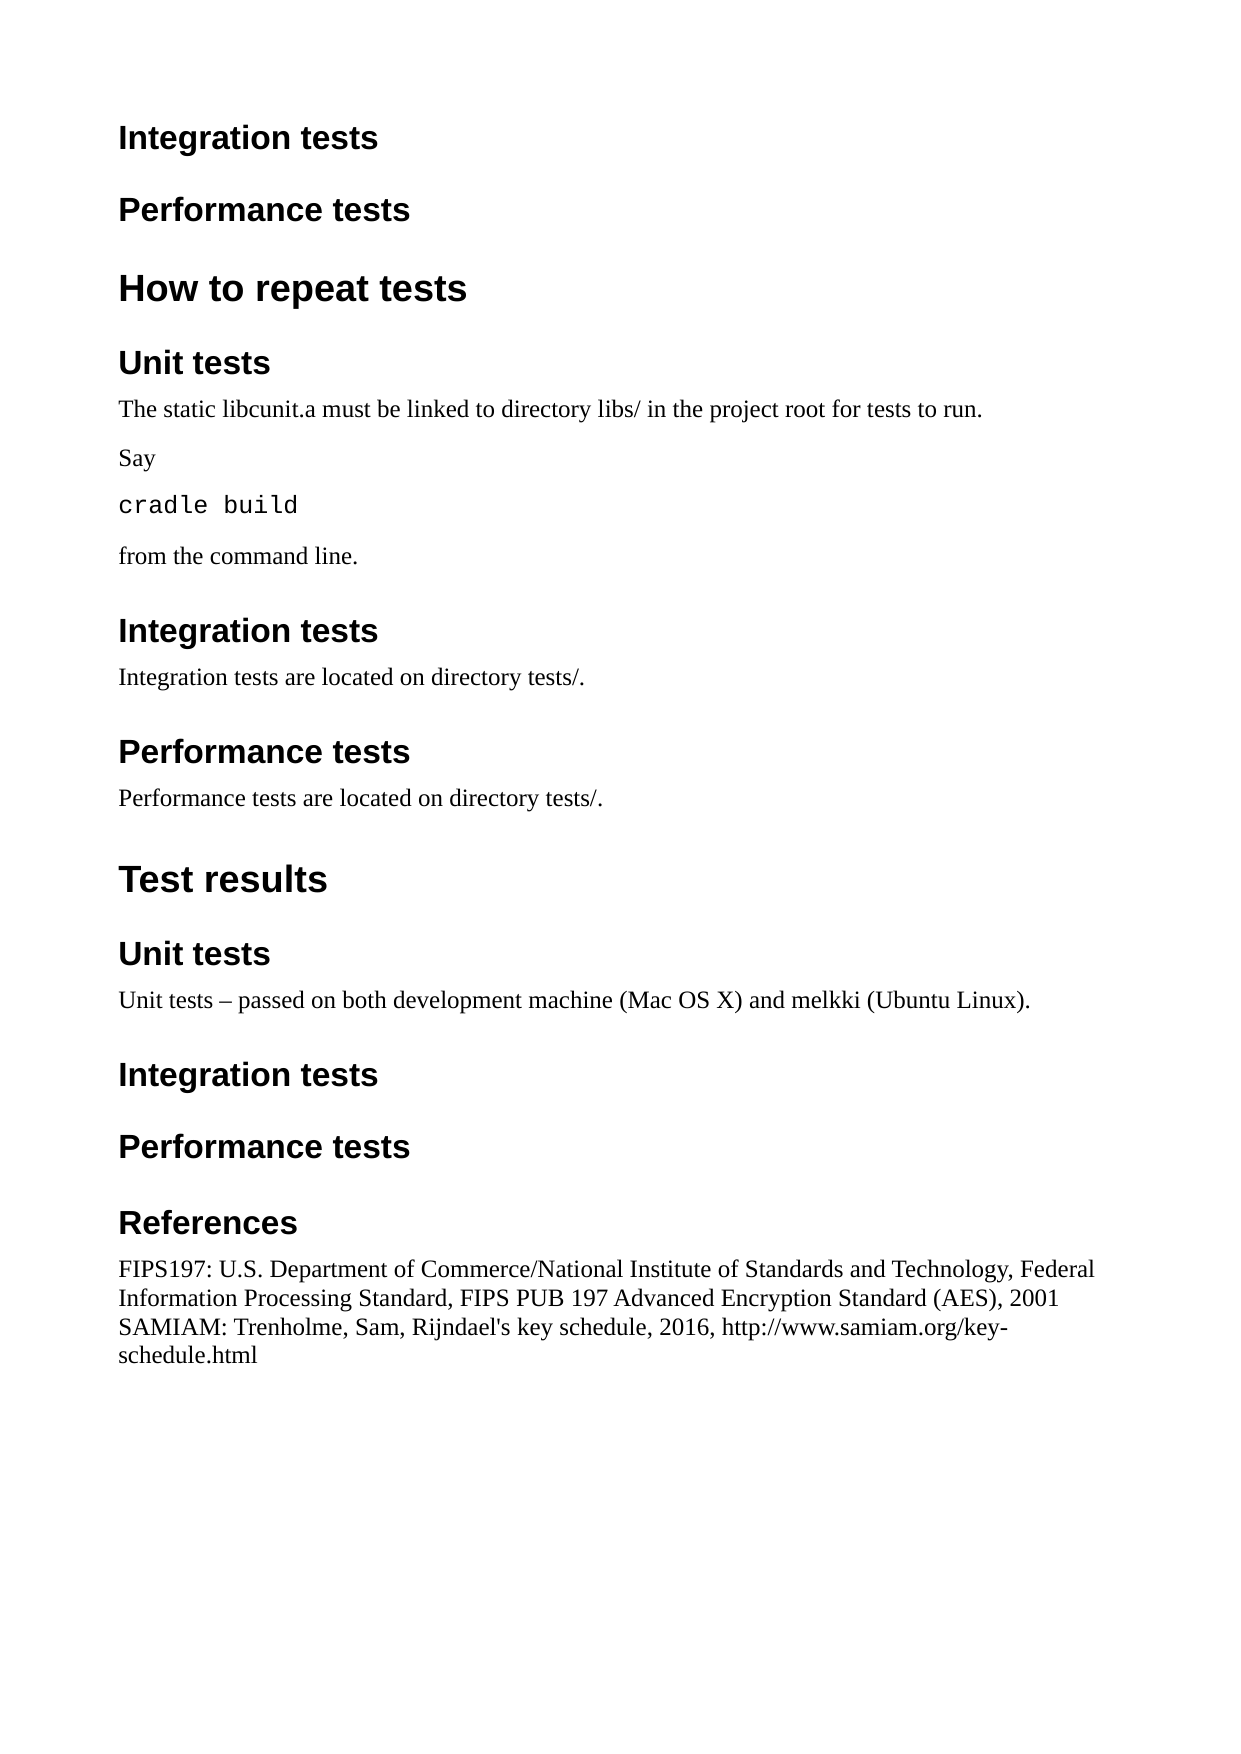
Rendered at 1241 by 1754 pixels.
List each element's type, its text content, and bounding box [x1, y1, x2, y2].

subtitle References [118, 1203, 1122, 1242]
subtitle Test results [118, 857, 1122, 901]
text from the command line. [118, 541, 1122, 570]
text Performance tests are located on directory tests/. [118, 783, 1122, 812]
text Integration tests are located on directory tests/. [118, 662, 1122, 691]
text Unit tests – passed on both development machine (Mac OS X) and melkki (Ubuntu Linux). [118, 985, 1122, 1014]
text Say [118, 443, 1122, 472]
text cradle build [118, 492, 1122, 521]
subtitle Performance tests [118, 1127, 1122, 1166]
text FIPS197: U.S. Department of Commerce/National Institute of Standards and Technology, Federal Information Processing Standard, FIPS PUB 197 Advanced Encryption Standard (AES), 2001 [118, 1254, 1122, 1312]
text SAMIAM: Trenholme, Sam, Rijndael's key schedule, 2016, http://www.samiam.org/key-schedule.html [118, 1312, 1122, 1369]
subtitle Performance tests [118, 190, 1122, 229]
subtitle How to repeat tests [118, 266, 1122, 310]
subtitle Integration tests [118, 1055, 1122, 1094]
subtitle Unit tests [118, 343, 1122, 382]
subtitle Integration tests [118, 611, 1122, 649]
subtitle Integration tests [118, 118, 1122, 157]
subtitle Unit tests [118, 934, 1122, 973]
text The static libcunit.a must be linked to directory libs/ in the project root for tests to run. [118, 394, 1122, 423]
subtitle Performance tests [118, 732, 1122, 771]
